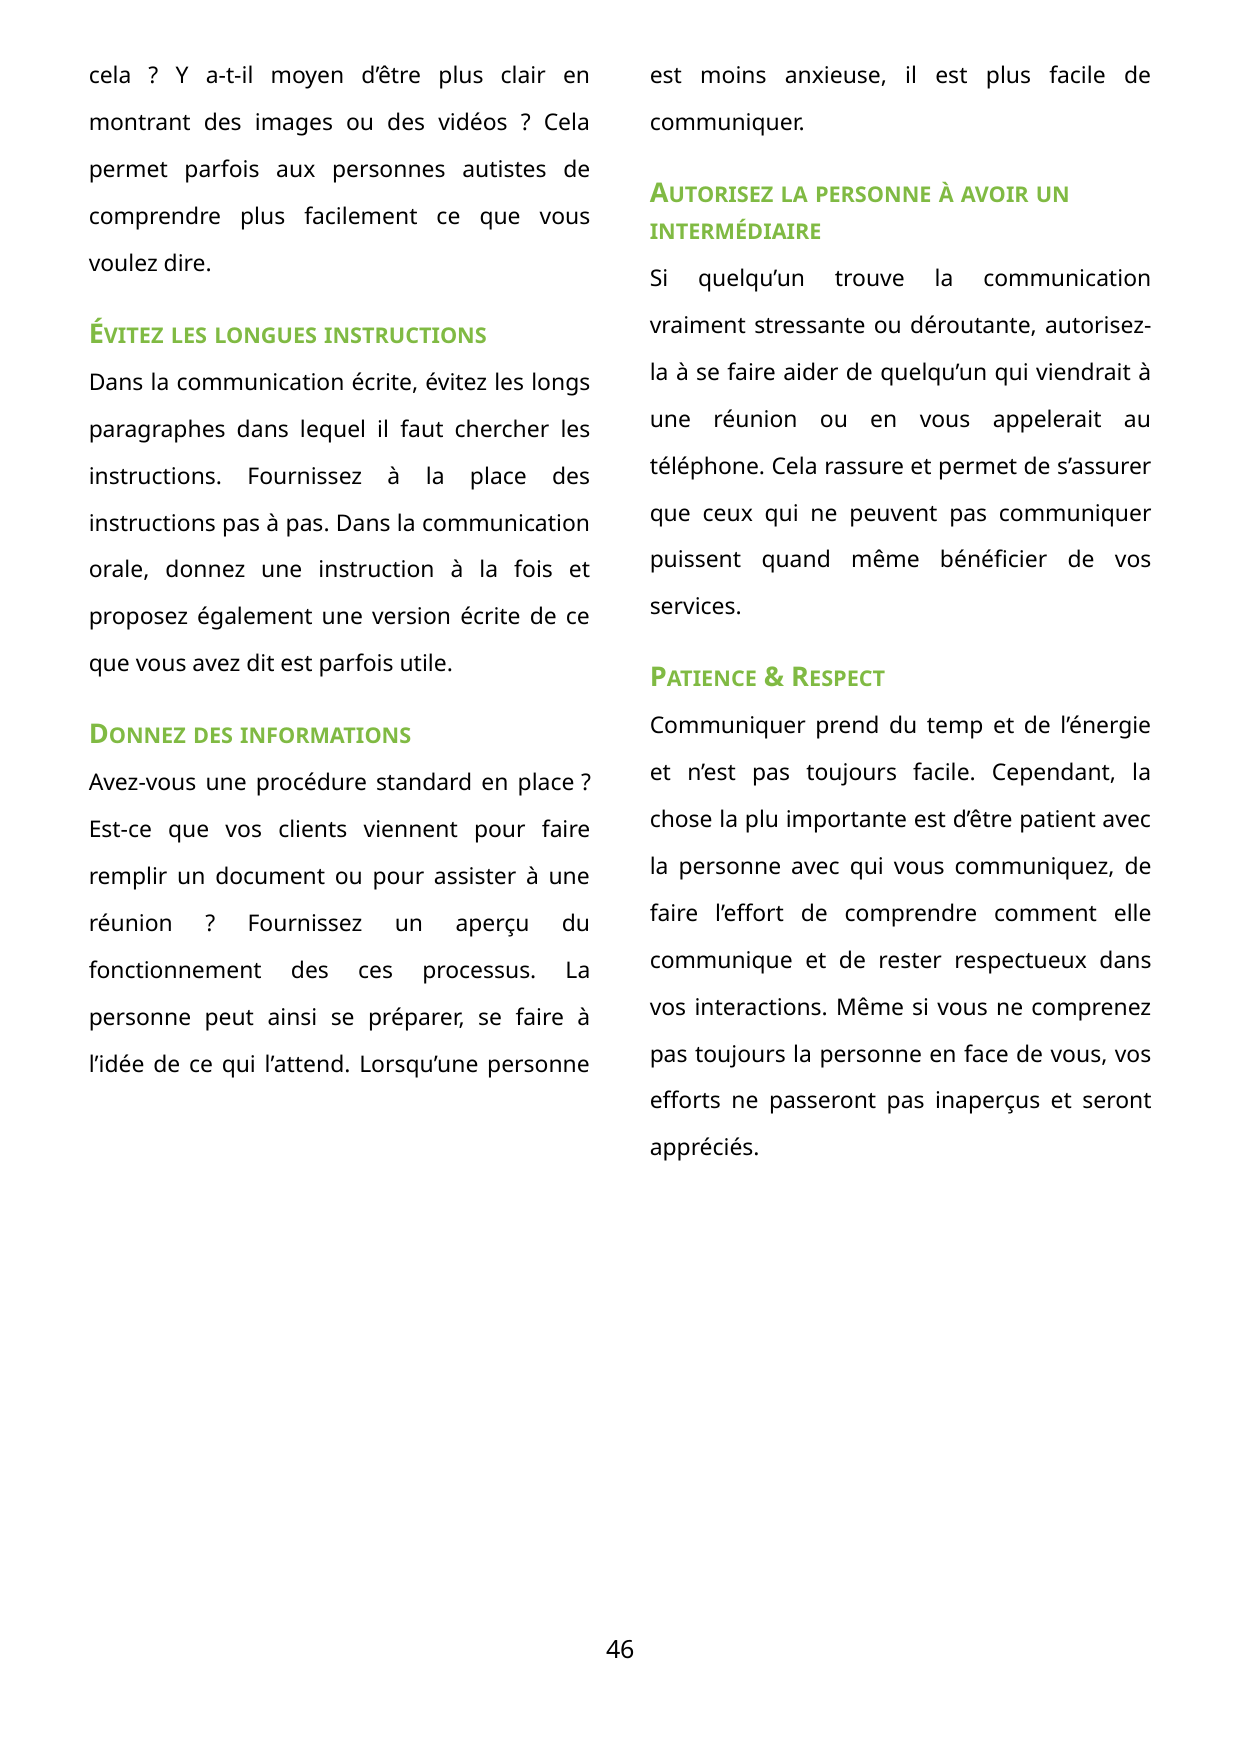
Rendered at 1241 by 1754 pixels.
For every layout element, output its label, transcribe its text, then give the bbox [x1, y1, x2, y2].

text Avez-vous une procédure standard en place ? Est-ce que vos clients viennent pour faire remplir un document ou pour assister à une réunion ? Fournissez un aperçu du fonctionnement des ces processus. La personne peut ainsi se préparer, se faire à l’idée de ce qui l’attend. Lorsqu’une personne [88, 766, 591, 1079]
subtitle Patience & Respect [649, 658, 1152, 695]
text Si quelqu’un trouve la communication vraiment stressante ou déroutante, autorisez-la à se faire aider de quelqu’un qui viendrait à une réunion ou en vous appelerait au téléphone. Cela rassure et permet de s’assurer que ceux qui ne peuvent pas communiquer puissent quand même bénéficier de vos services. [649, 262, 1152, 621]
text est moins anxieuse, il est plus facile de communiquer. [649, 59, 1152, 137]
text Dans la communication écrite, évitez les longs paragraphes dans lequel il faut chercher les instructions. Fournissez à la place des instructions pas à pas. Dans la communication orale, donnez une instruction à la fois et proposez également une version écrite de ce que vous avez dit est parfois utile. [88, 366, 591, 678]
subtitle Évitez les longues instructions [88, 314, 591, 351]
subtitle Donnez des informations [88, 715, 591, 752]
subtitle Autorisez la personne à avoir un intermédiaire [649, 173, 1152, 247]
text cela ? Y a-t-il moyen d’être plus clair en montrant des images ou des vidéos ? Cela permet parfois aux personnes autistes de comprendre plus facilement ce que vous voulez dire. [88, 59, 591, 278]
text Communiquer prend du temp et de l’énergie et n’est pas toujours facile. Cependant, la chose la plu importante est d’être patient avec la personne avec qui vous communiquez, de faire l’effort de comprendre comment elle communique et de rester respectueux dans vos interactions. Même si vous ne comprenez pas toujours la personne en face de vous, vos efforts ne passeront pas inaperçus et seront appréciés. [649, 709, 1152, 1163]
